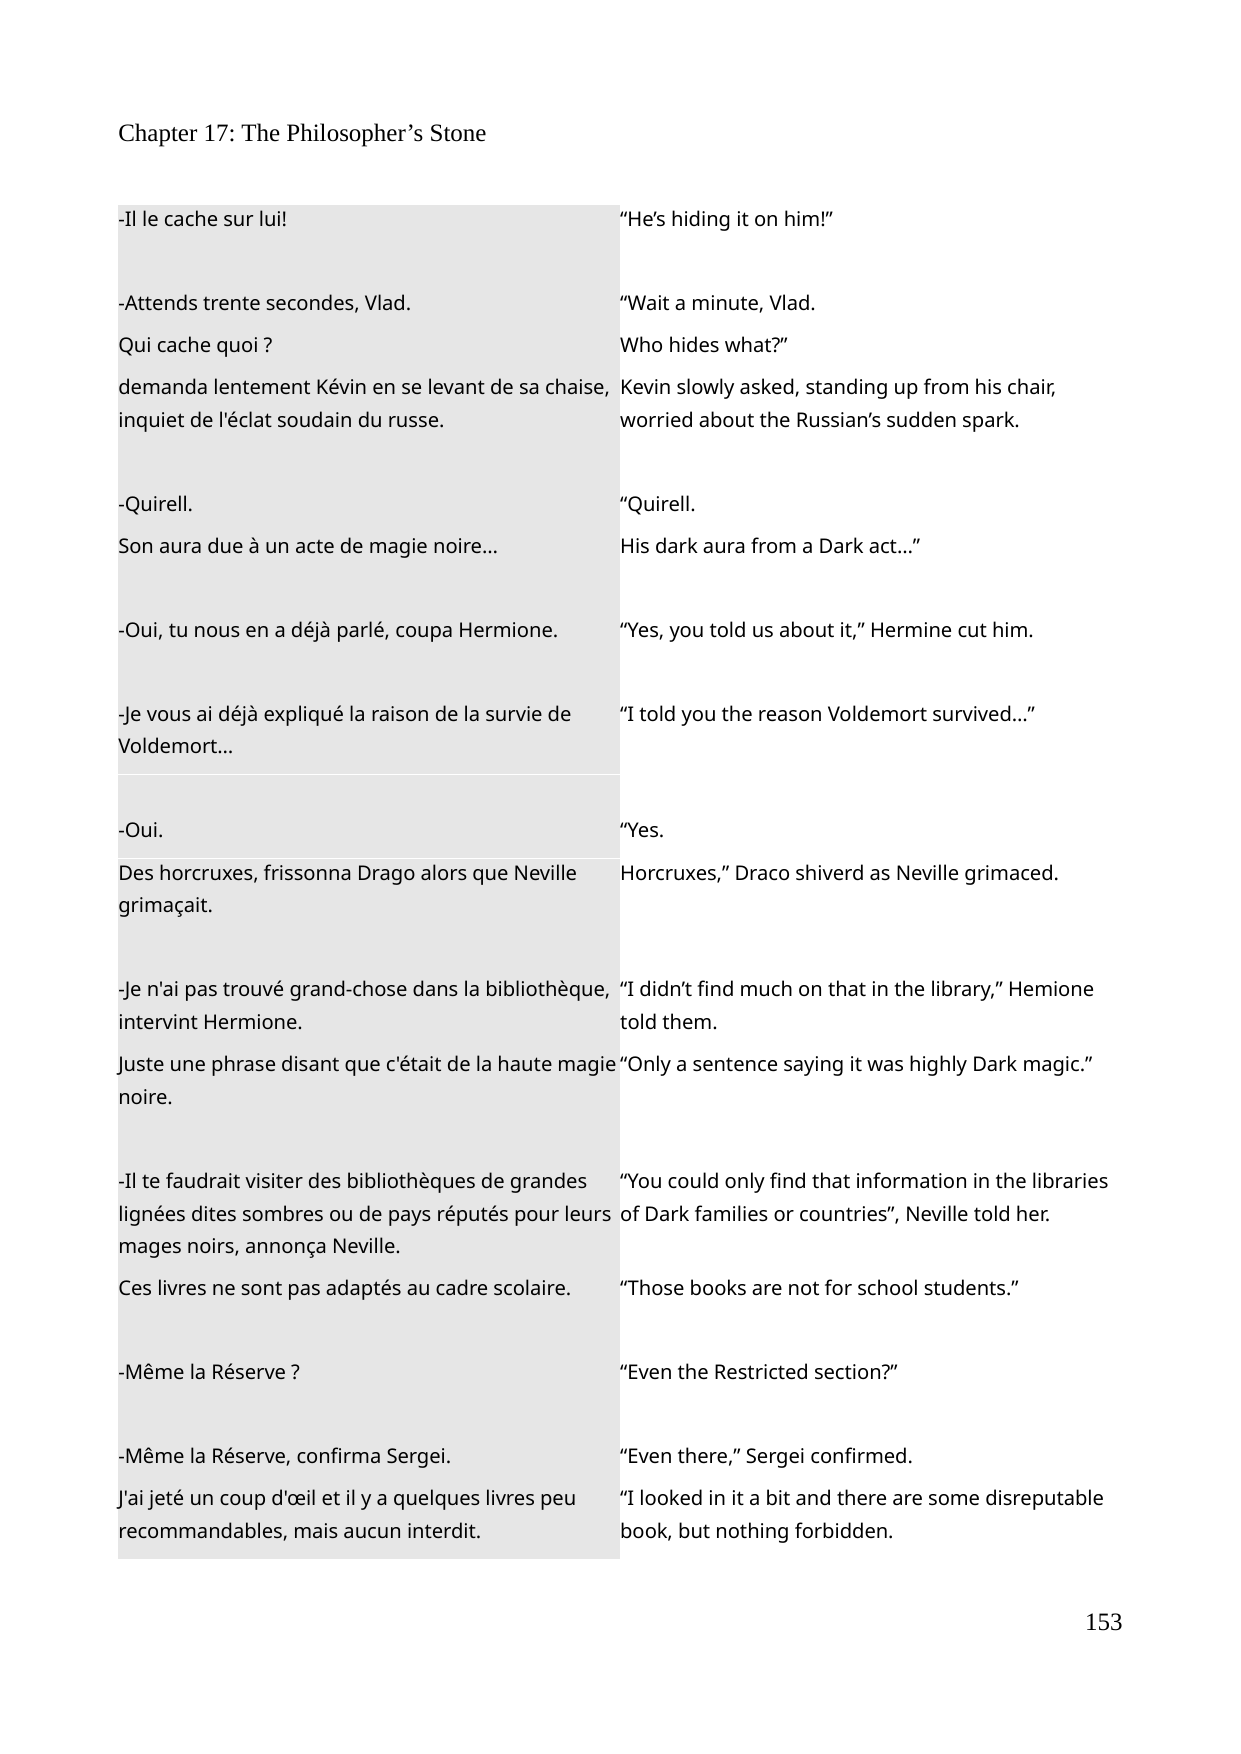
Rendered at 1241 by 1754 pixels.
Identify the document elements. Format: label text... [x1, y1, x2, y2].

table_cell “Even there,” Sergei confirmed. [620, 1442, 1122, 1484]
table_cell -Je n'ai pas trouvé grand-chose dans la bibliothèque, intervint Hermione. [118, 975, 620, 1050]
table_cell [620, 1400, 1122, 1442]
table_cell [118, 658, 620, 700]
table_cell “He’s hiding it on him!” [620, 205, 1122, 247]
table_cell “Yes, you told us about it,” Hermine cut him. [620, 616, 1122, 658]
table_cell [118, 1400, 620, 1442]
table_cell demanda lentement Kévin en se levant de sa chaise, inquiet de l'éclat soudain du russe. [118, 373, 620, 448]
table_cell [620, 1125, 1122, 1167]
table_cell [118, 933, 620, 975]
table_cell -Quirell. [118, 490, 620, 532]
table_cell -Il le cache sur lui! [118, 205, 620, 247]
table_cell “Quirell. [620, 490, 1122, 532]
table_cell -Même la Réserve ? [118, 1358, 620, 1400]
table_cell “I looked in it a bit and there are some disreputable book, but nothing forbidden. [620, 1484, 1122, 1559]
table_cell [620, 448, 1122, 490]
table_cell “I told you the reason Voldemort survived…” [620, 700, 1122, 774]
table_cell [118, 574, 620, 616]
table_cell Horcruxes,” Draco shiverd as Neville grimaced. [620, 859, 1122, 933]
table_cell J'ai jeté un coup d'œil et il y a quelques livres peu recommandables, mais aucun interdit. [118, 1484, 620, 1559]
table_cell Qui cache quoi ? [118, 331, 620, 373]
table_cell -Il te faudrait visiter des bibliothèques de grandes lignées dites sombres ou de pays réputés pour leurs mages noirs, annonça Neville. [118, 1167, 620, 1274]
table_cell [620, 574, 1122, 616]
table_cell [118, 247, 620, 289]
table_cell Ces livres ne sont pas adaptés au cadre scolaire. [118, 1274, 620, 1316]
table_cell -Attends trente secondes, Vlad. [118, 289, 620, 331]
table_cell “I didn’t find much on that in the library,” Hemione told them. [620, 975, 1122, 1050]
table_cell [620, 247, 1122, 289]
table_cell -Oui. [118, 816, 620, 858]
table_cell “You could only find that information in the libraries of Dark families or countries”, Neville told her. [620, 1167, 1122, 1274]
table_cell -Oui, tu nous en a déjà parlé, coupa Hermione. [118, 616, 620, 658]
table_cell Juste une phrase disant que c'était de la haute magie noire. [118, 1050, 620, 1125]
table_cell “Only a sentence saying it was highly Dark magic.” [620, 1050, 1122, 1125]
table_cell [118, 1125, 620, 1167]
table_cell “Even the Restricted section?” [620, 1358, 1122, 1400]
table_cell [118, 1316, 620, 1358]
table_cell [118, 448, 620, 490]
table_cell Kevin slowly asked, standing up from his chair, worried about the Russian’s sudden spark. [620, 373, 1122, 448]
table_cell Son aura due à un acte de magie noire… [118, 532, 620, 574]
table_cell [620, 775, 1122, 816]
table_cell [118, 775, 620, 816]
table_cell “Those books are not for school students.” [620, 1274, 1122, 1316]
table_cell [620, 933, 1122, 975]
table_cell “Wait a minute, Vlad. [620, 289, 1122, 331]
table_cell -Même la Réserve, confirma Sergei. [118, 1442, 620, 1484]
table_cell -Je vous ai déjà expliqué la raison de la survie de Voldemort… [118, 700, 620, 774]
table_cell Des horcruxes, frissonna Drago alors que Neville grimaçait. [118, 859, 620, 933]
table_cell Who hides what?” [620, 331, 1122, 373]
table_cell [620, 1316, 1122, 1358]
table_cell His dark aura from a Dark act…” [620, 532, 1122, 574]
table_cell “Yes. [620, 816, 1122, 858]
table_cell [620, 658, 1122, 700]
